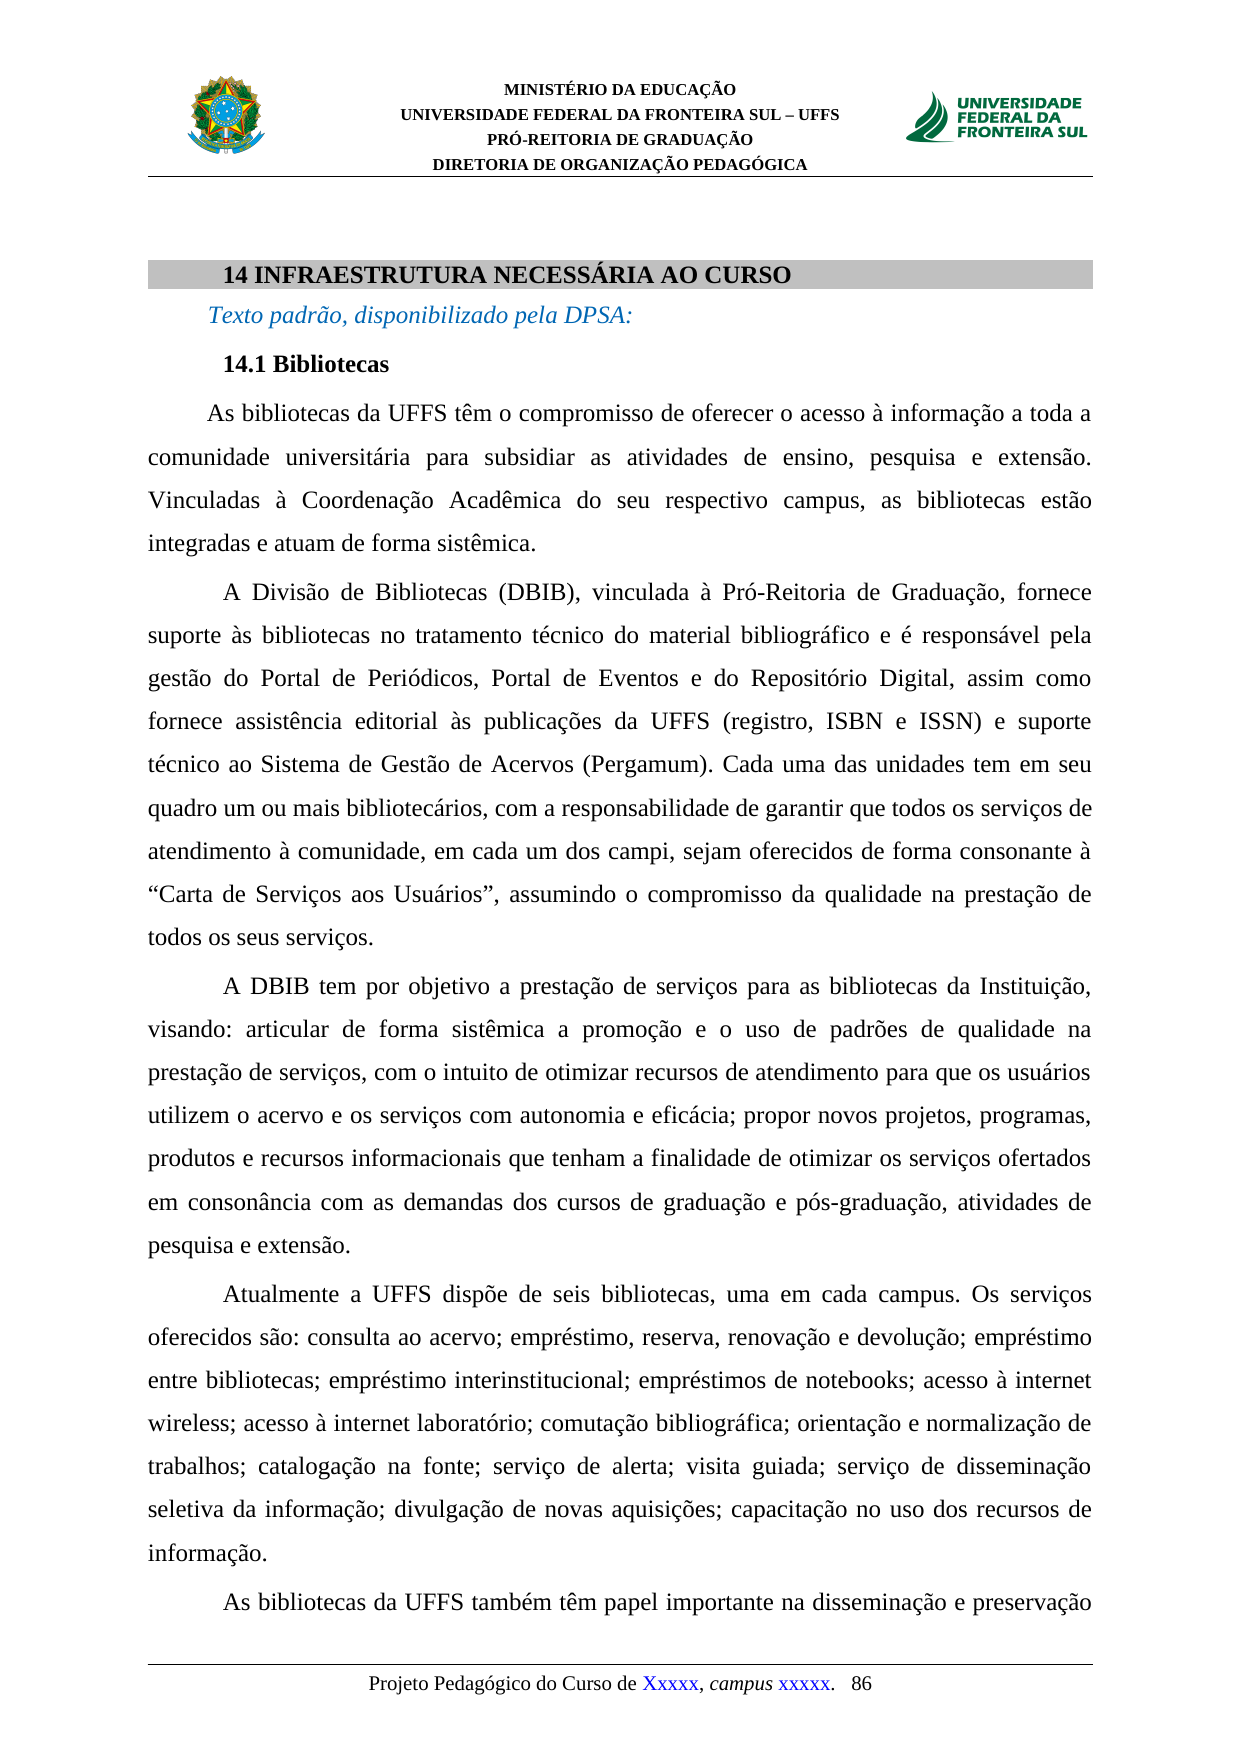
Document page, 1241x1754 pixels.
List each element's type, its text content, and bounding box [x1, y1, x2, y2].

list Texto padrão, disponibilizado pela DPSA: [148, 300, 1093, 329]
text A Divisão de Bibliotecas (DBIB), vinculada à Pró-Reitoria de Graduação, fornece suporte às bibliotecas no tratamento técnico do material bibliográfico e é responsável pela gestão do Portal de Periódicos, Portal de Eventos e do Repositório Digital, assim como fornece assistência editorial às publicações da UFFS (registro, ISBN e ISSN) e suporte técnico ao Sistema de Gestão de Acervos (Pergamum). Cada uma das unidades tem em seu quadro um ou mais bibliotecários, com a responsabilidade de garantir que todos os serviços de atendimento à comunidade, em cada um dos campi, sejam oferecidos de forma consonante à “Carta de Serviços aos Usuários”, assumindo o compromisso da qualidade na prestação de todos os seus serviços. [148, 577, 1093, 951]
list 14.1 Bibliotecas [148, 349, 1093, 378]
text Atualmente a UFFS dispõe de seis bibliotecas, uma em cada campus. Os serviços oferecidos são: consulta ao acervo; empréstimo, reserva, renovação e devolução; empréstimo entre bibliotecas; empréstimo interinstitucional; empréstimos de notebooks; acesso à internet wireless; acesso à internet laboratório; comutação bibliográfica; orientação e normalização de trabalhos; catalogação na fonte; serviço de alerta; visita guiada; serviço de disseminação seletiva da informação; divulgação de novas aquisições; capacitação no uso dos recursos de informação. [148, 1279, 1093, 1566]
subtitle 14 INFRAESTRUTURA NECESSÁRIA AO CURSO [148, 260, 1093, 289]
text As bibliotecas da UFFS também têm papel importante na disseminação e preservação [148, 1587, 1093, 1615]
picture [903, 90, 1090, 146]
text A DBIB tem por objetivo a prestação de serviços para as bibliotecas da Instituição, visando: articular de forma sistêmica a promoção e o uso de padrões de qualidade na prestação de serviços, com o intuito de otimizar recursos de atendimento para que os usuários utilizem o acervo e os serviços com autonomia e eficácia; propor novos projetos, programas, produtos e recursos informacionais que tenham a finalidade de otimizar os serviços ofertados em consonância com as demandas dos cursos de graduação e pós-graduação, atividades de pesquisa e extensão. [148, 971, 1093, 1258]
picture [187, 76, 265, 154]
text As bibliotecas da UFFS têm o compromisso de oferecer o acesso à informação a toda a comunidade universitária para subsidiar as atividades de ensino, pesquisa e extensão. Vinculadas à Coordenação Acadêmica do seu respectivo campus, as bibliotecas estão integradas e atuam de forma sistêmica. [148, 398, 1093, 557]
